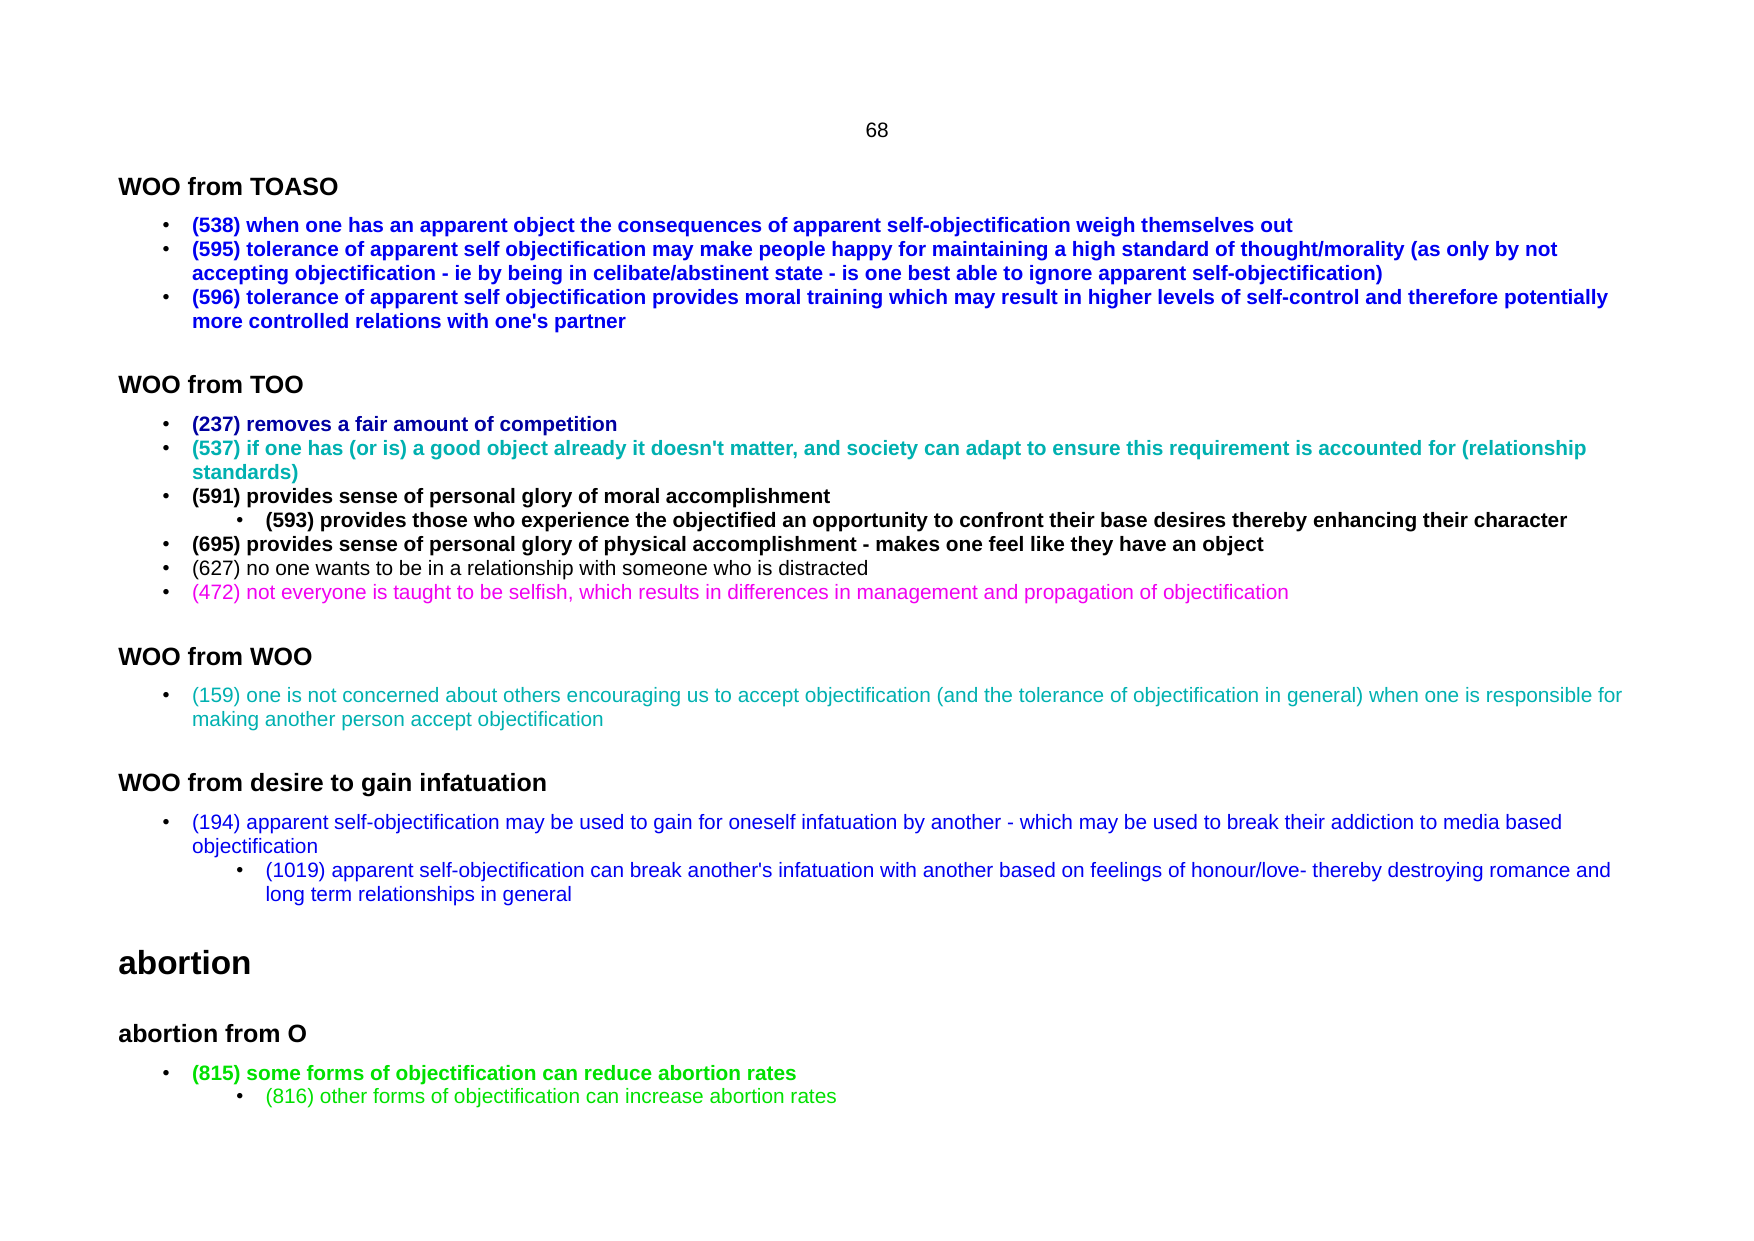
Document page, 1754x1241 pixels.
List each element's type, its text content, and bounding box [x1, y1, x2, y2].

subtitle abortion [118, 943, 1636, 982]
list (472) not everyone is taught to be selfish, which results in differences in management and propagation of objectification [162, 580, 1636, 604]
subtitle WOO from TOASO [118, 172, 1636, 200]
list (596) tolerance of apparent self objectification provides moral training which may result in higher levels of self-control and therefore potentially more controlled relations with one's partner [162, 285, 1636, 333]
list (537) if one has (or is) a good object already it doesn't matter, and society can adapt to ensure this requirement is accounted for (relationship standards) [162, 436, 1636, 484]
list (816) other forms of objectification can increase abortion rates [236, 1084, 1636, 1108]
subtitle WOO from TOO [118, 370, 1636, 399]
subtitle WOO from WOO [118, 642, 1636, 670]
list (538) when one has an apparent object the consequences of apparent self-objectification weigh themselves out [162, 213, 1636, 237]
list (627) no one wants to be in a relationship with someone who is distracted [162, 556, 1636, 580]
list (159) one is not concerned about others encouraging us to accept objectification (and the tolerance of objectification in general) when one is responsible for making another person accept objectification [162, 683, 1636, 731]
list (194) apparent self-objectification may be used to gain for oneself infatuation by another - which may be used to break their addiction to media based objectification [162, 809, 1636, 858]
list (695) provides sense of personal glory of physical accomplishment - makes one feel like they have an object [162, 532, 1636, 556]
list (593) provides those who experience the objectified an opportunity to confront their base desires thereby enhancing their character [236, 508, 1636, 532]
list (591) provides sense of personal glory of moral accomplishment [162, 484, 1636, 508]
list (237) removes a fair amount of competition [162, 412, 1636, 436]
list (595) tolerance of apparent self objectification may make people happy for maintaining a high standard of thought/morality (as only by not accepting objectification - ie by being in celibate/abstinent state - is one best able to ignore apparent self-objectification) [162, 237, 1636, 285]
list (815) some forms of objectification can reduce abortion rates [162, 1060, 1636, 1084]
list (1019) apparent self-objectification can break another's infatuation with another based on feelings of honour/love- thereby destroying romance and long term relationships in general [236, 858, 1636, 906]
subtitle WOO from desire to gain infatuation [118, 768, 1636, 797]
subtitle abortion from O [118, 1019, 1636, 1048]
